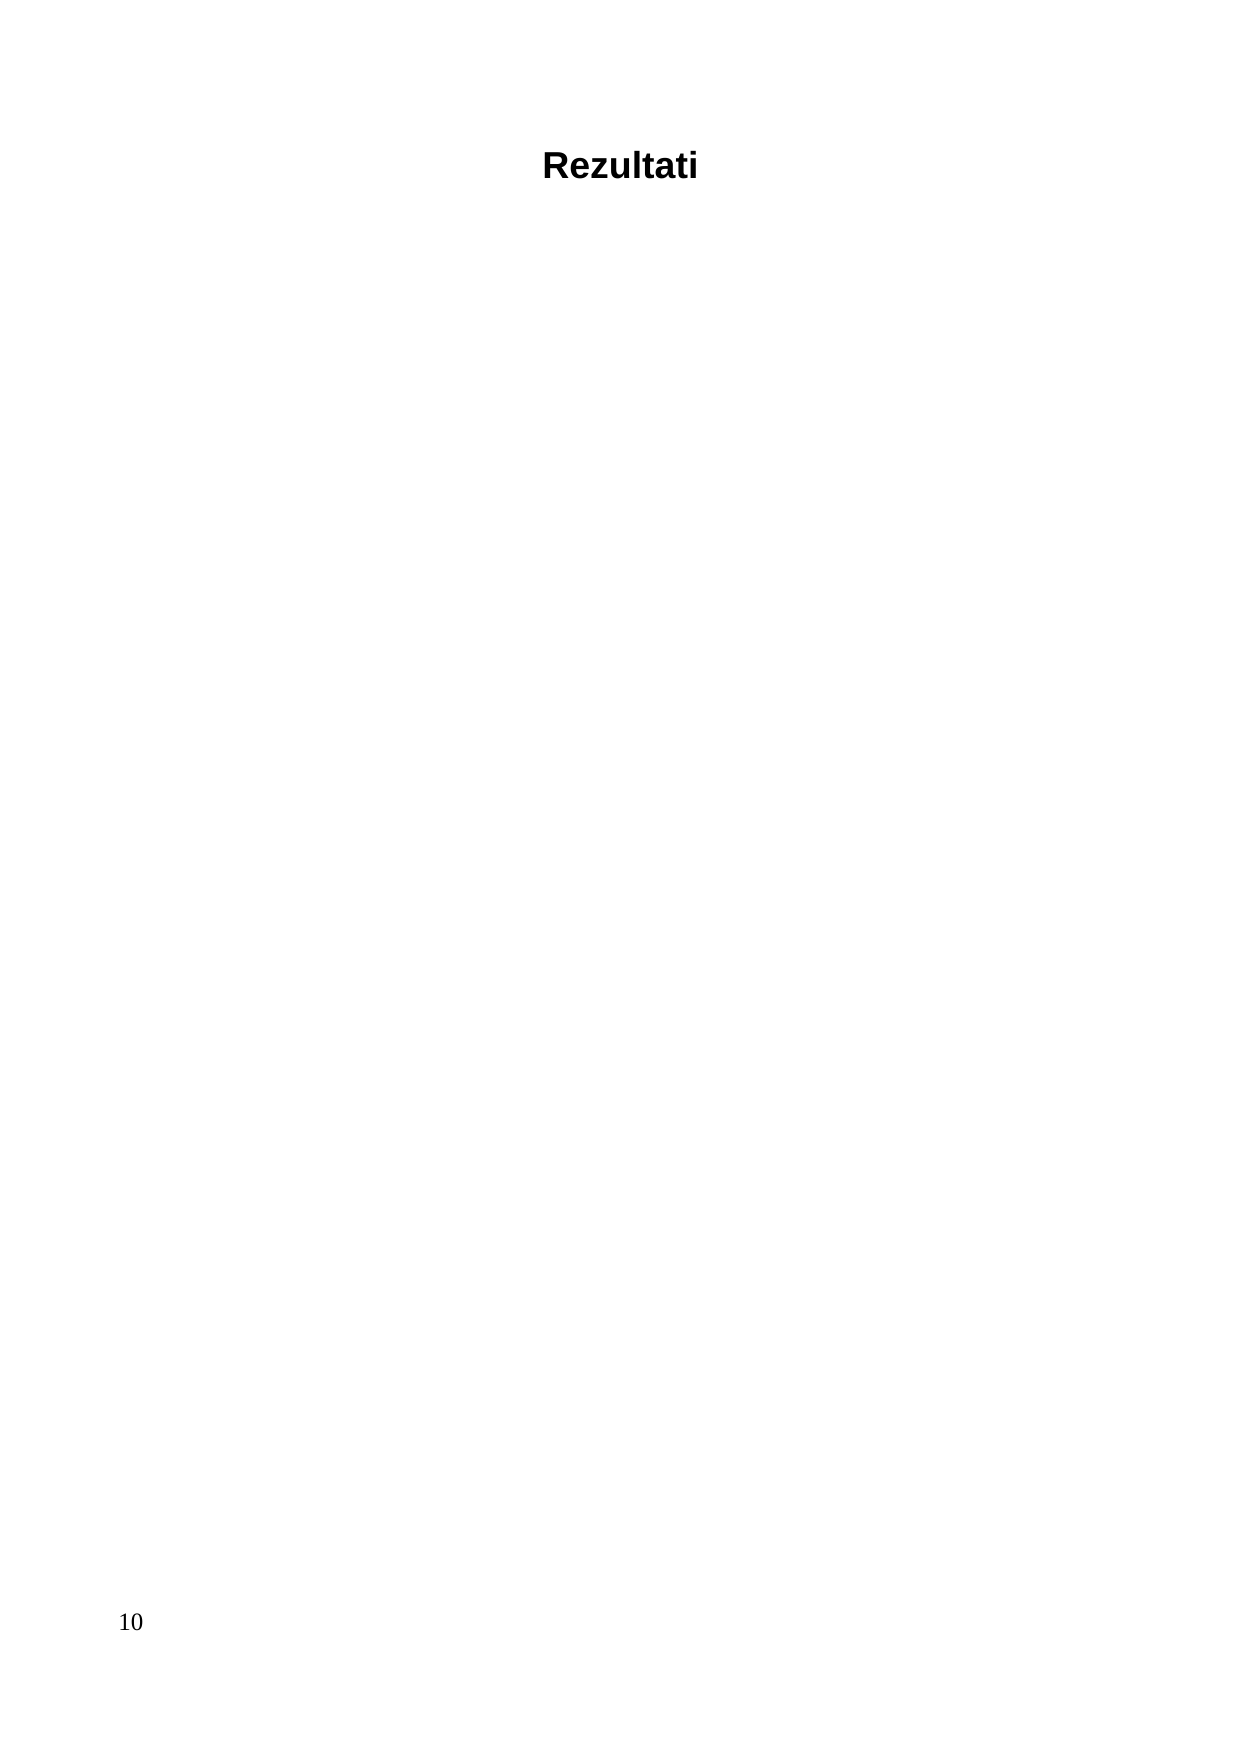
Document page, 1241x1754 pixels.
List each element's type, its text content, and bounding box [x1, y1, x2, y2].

subtitle Rezultati [118, 143, 1122, 186]
